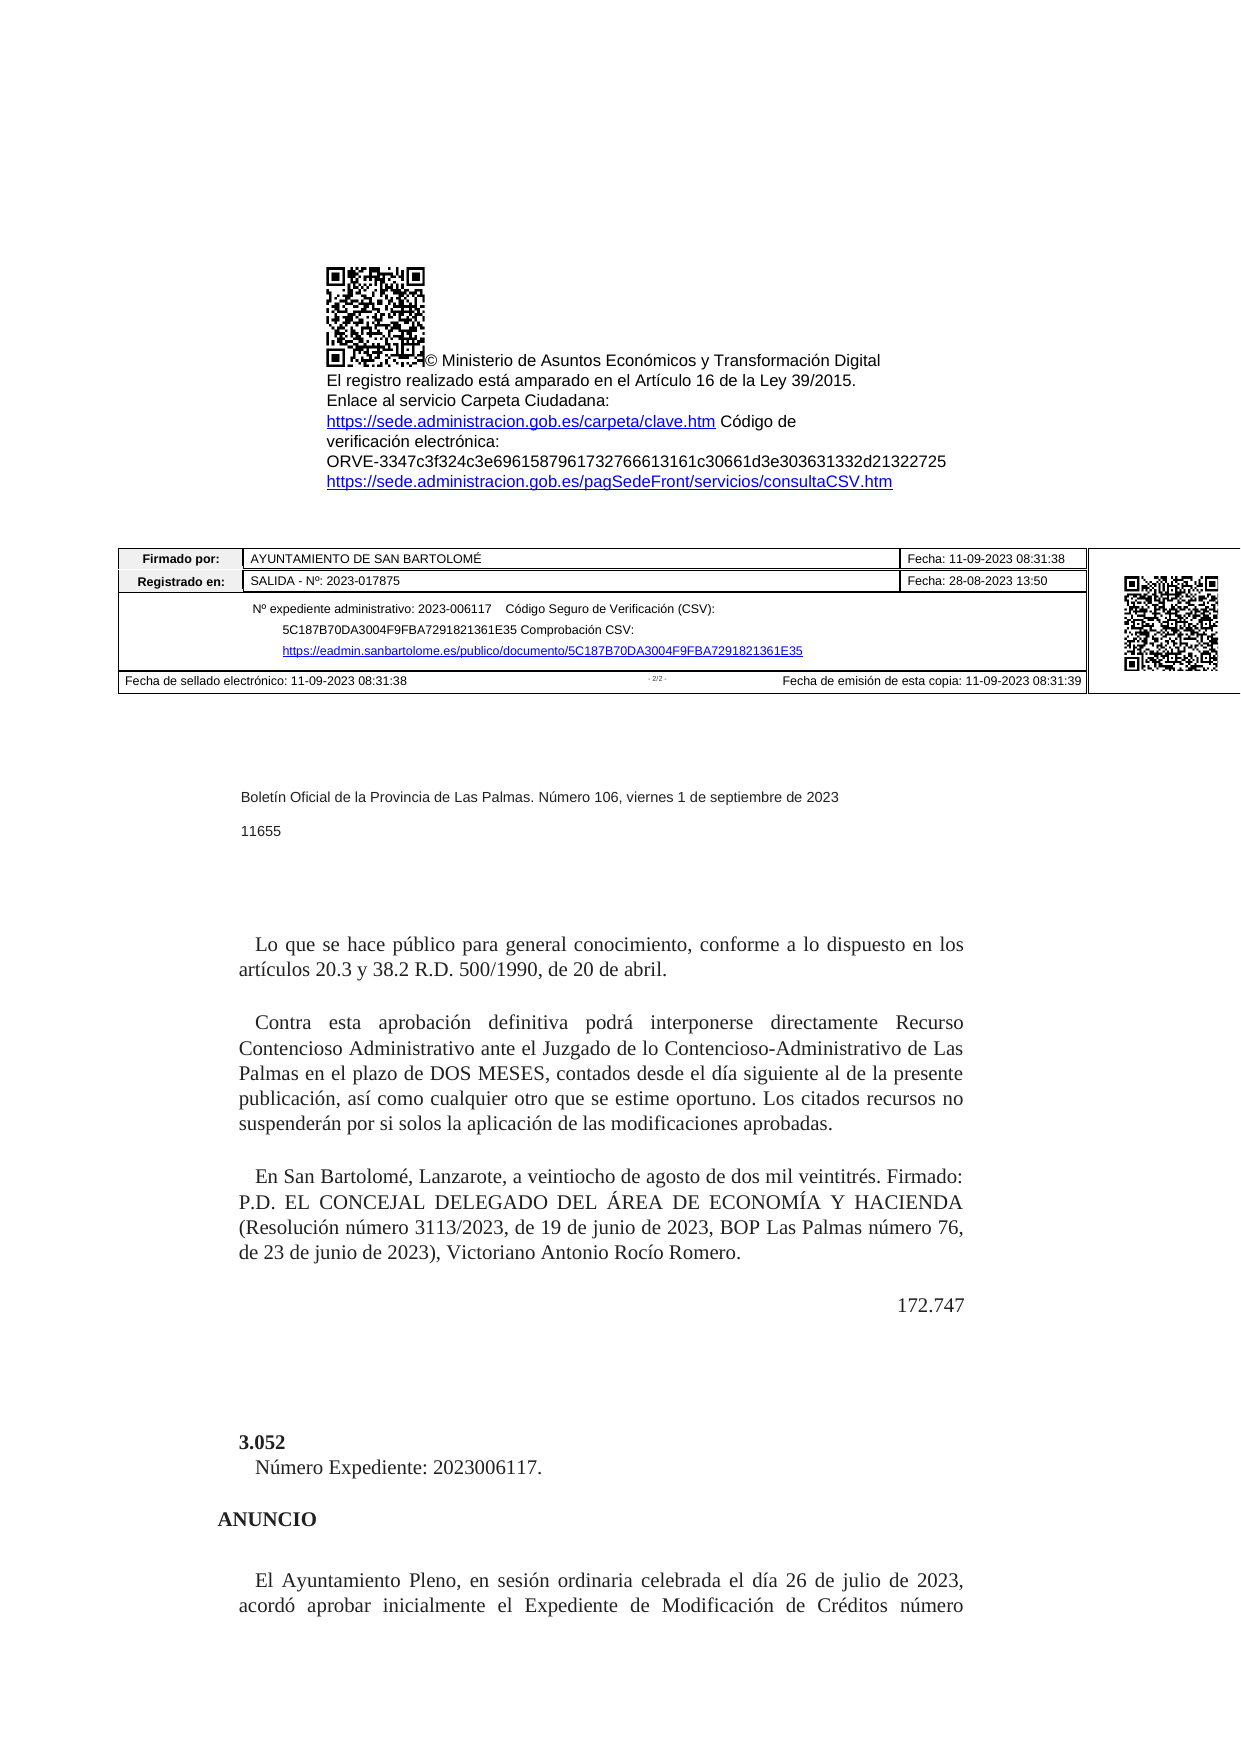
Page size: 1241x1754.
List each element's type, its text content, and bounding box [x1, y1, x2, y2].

text Lo que se hace público para general conocimiento, conforme a lo dispuesto en los artículos 20.3 y 38.2 R.D. 500/1990, de 20 de abril. [238, 932, 964, 981]
table_cell Fecha de sellado electrónico: 11-09-2023 08:31:38 - 2/2 - Fecha de emisión de esta copia: 11-09-2023 08:31:39 [119, 672, 1086, 693]
text © Ministerio de Asuntos Económicos y Transformación Digital [326, 268, 1122, 370]
text Enlace al servicio Carpeta Ciudadana: https://sede.administracion.gob.es/carpeta/clave.htm Código de verificación electrónica: [326, 391, 871, 451]
text El Ayuntamiento Pleno, en sesión ordinaria celebrada el día 26 de julio de 2023, acordó aprobar inicialmente el Expediente de Modificación de Créditos número [238, 1568, 964, 1617]
table_header Firmado por: [119, 549, 242, 566]
table_cell Registrado en: [119, 573, 242, 589]
table_header [1089, 549, 1240, 693]
table_cell Nº expediente administrativo: 2023-006117 Código Seguro de Verificación (CSV): 5C187B70DA3004F9FBA7291821361E35 Comprobación CSV: https://eadmin.sanbartolome.es/publico/documento/5C187B70DA3004F9FBA7291821361E35 [119, 593, 1086, 670]
text Contra esta aprobación definitiva podrá interponerse directamente Recurso Contencioso Administrativo ante el Juzgado de lo Contencioso-Administrativo de Las Palmas en el plazo de DOS MESES, contados desde el día siguiente al de la presente publicación, así como cualquier otro que se estime oportuno. Los citados recursos no suspenderán por si solos la aplicación de las modificaciones aprobadas. [238, 1010, 964, 1135]
table_header AYUNTAMIENTO DE SAN BARTOLOMÉ [244, 549, 899, 568]
text Boletín Oficial de la Provincia de Las Palmas. Número 106, viernes 1 de septiembre de 2023 11655 [241, 789, 1122, 839]
text https://sede.administracion.gob.es/pagSedeFront/servicios/consultaCSV.htm [326, 472, 1122, 491]
table_header Fecha: 11-09-2023 08:31:38 [901, 549, 1086, 568]
table_cell SALIDA - Nº: 2023-017875 [244, 571, 899, 591]
text En San Bartolomé, Lanzarote, a veintiocho de agosto de dos mil veintitrés. Firmado: P.D. EL CONCEJAL DELEGADO DEL ÁREA DE ECONOMÍA Y HACIENDA (Resolución número 3113/2023, de 19 de junio de 2023, BOP Las Palmas número 76, de 23 de junio de 2023), Victoriano Antonio Rocío Romero. [238, 1164, 964, 1264]
table_cell Fecha: 28-08-2023 13:50 [901, 571, 1086, 591]
text El registro realizado está amparado en el Artículo 16 de la Ley 39/2015. [326, 371, 1122, 390]
text 172.747 [118, 1293, 964, 1317]
text Número Expediente: 2023006117. [255, 1455, 1122, 1479]
text ANUNCIO [217, 1507, 1122, 1531]
text 3.052 [238, 1430, 1122, 1454]
text ORVE-3347c3f324c3e6961587961732766613161c30661d3e303631332d21322725 [326, 452, 1122, 471]
